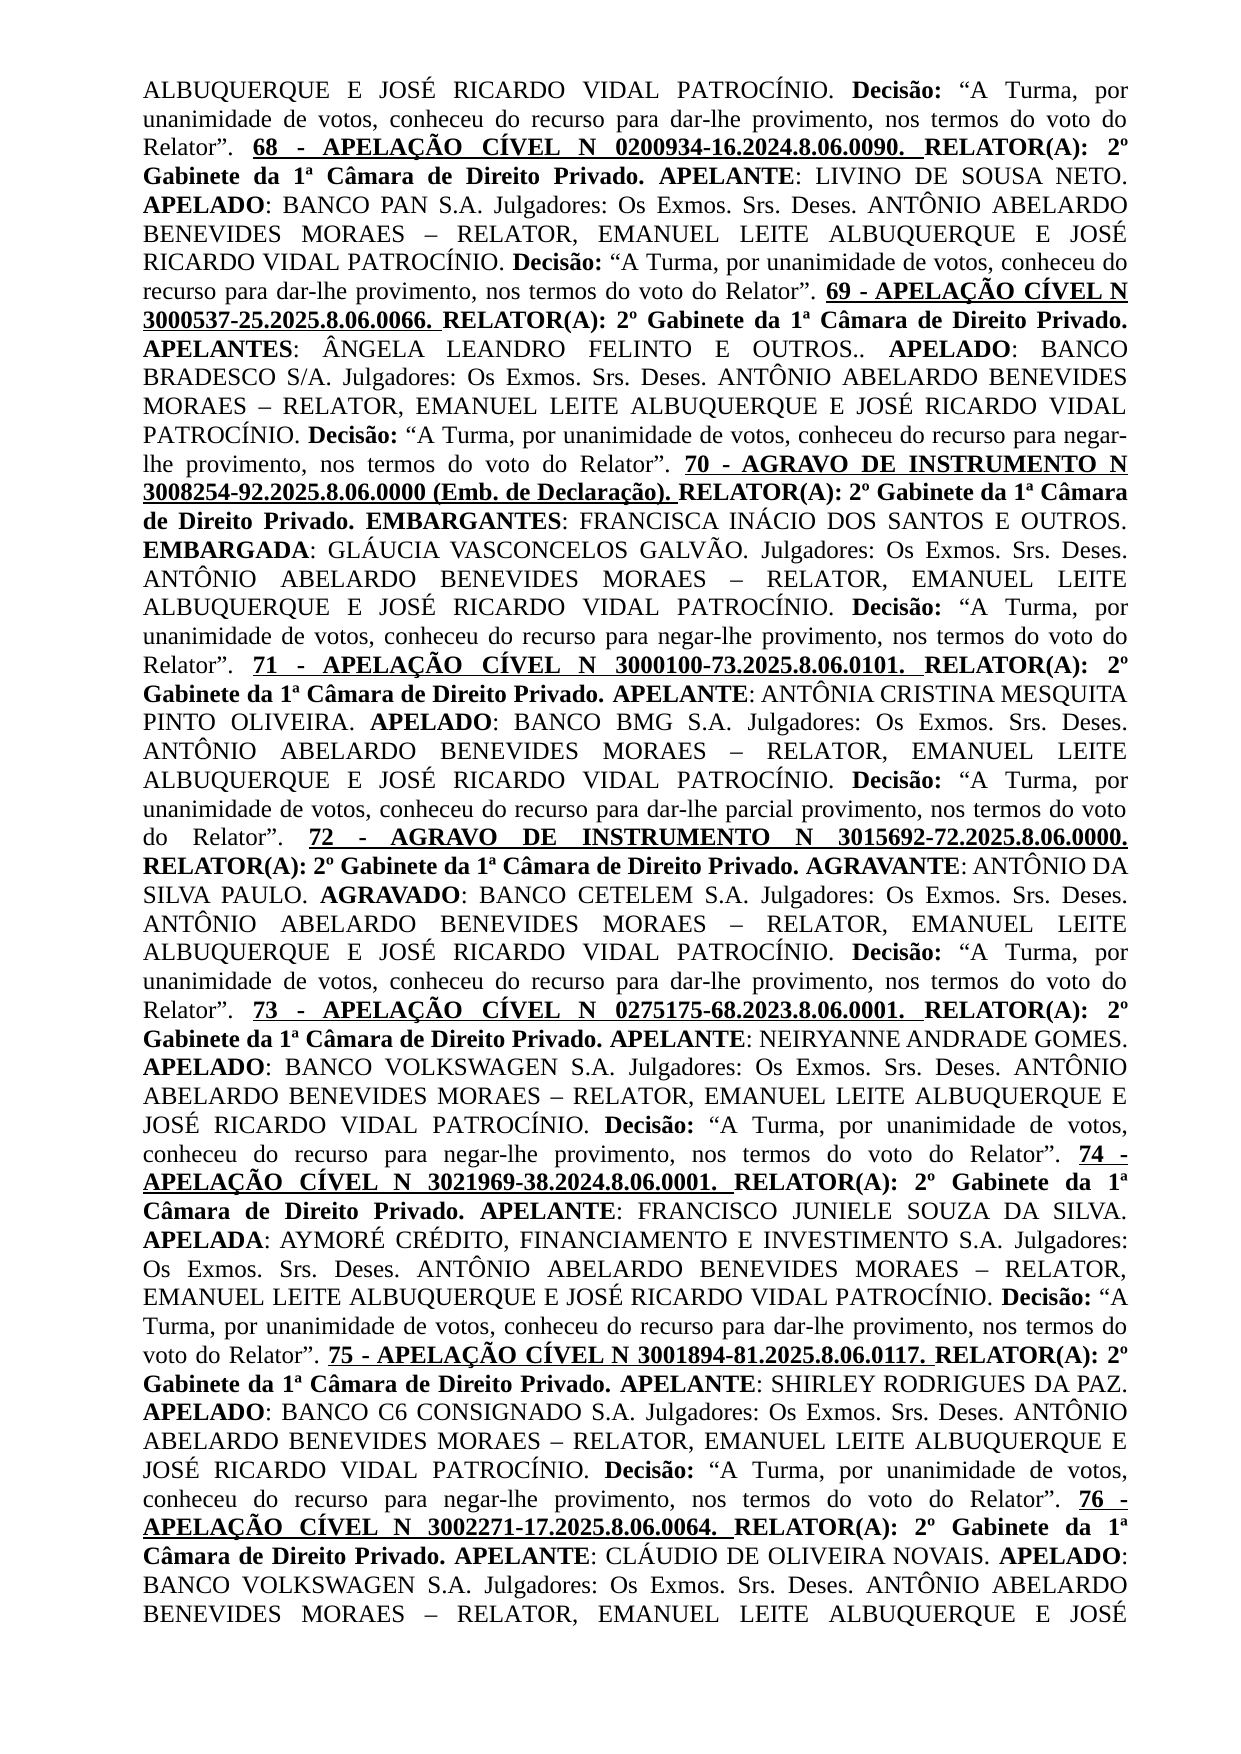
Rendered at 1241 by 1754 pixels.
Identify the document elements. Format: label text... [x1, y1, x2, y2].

text ALBUQUERQUE E JOSÉ RICARDO VIDAL PATROCÍNIO. Decisão: “A Turma, por unanimidade de votos, conheceu do recurso para dar-lhe provimento, nos termos do voto do Relator”. 68 - APELAÇÃO CÍVEL N 0200934-16.2024.8.06.0090. RELATOR(A): 2º Gabinete da 1ª Câmara de Direito Privado. APELANTE: LIVINO DE SOUSA NETO. APELADO: BANCO PAN S.A. Julgadores: Os Exmos. Srs. Deses. ANTÔNIO ABELARDO BENEVIDES MORAES – RELATOR, EMANUEL LEITE ALBUQUERQUE E JOSÉ RICARDO VIDAL PATROCÍNIO. Decisão: “A Turma, por unanimidade de votos, conheceu do recurso para dar-lhe provimento, nos termos do voto do Relator”. 69 - APELAÇÃO CÍVEL N 3000537-25.2025.8.06.0066. RELATOR(A): 2º Gabinete da 1ª Câmara de Direito Privado. APELANTES: ÂNGELA LEANDRO FELINTO E OUTROS.. APELADO: BANCO BRADESCO S/A. Julgadores: Os Exmos. Srs. Deses. ANTÔNIO ABELARDO BENEVIDES MORAES – RELATOR, EMANUEL LEITE ALBUQUERQUE E JOSÉ RICARDO VIDAL PATROCÍNIO. Decisão: “A Turma, por unanimidade de votos, conheceu do recurso para negar-lhe provimento, nos termos do voto do Relator”. 70 - AGRAVO DE INSTRUMENTO N 3008254-92.2025.8.06.0000 (Emb. de Declaração). RELATOR(A): 2º Gabinete da 1ª Câmara de Direito Privado. EMBARGANTES: FRANCISCA INÁCIO DOS SANTOS E OUTROS. EMBARGADA: GLÁUCIA VASCONCELOS GALVÃO. Julgadores: Os Exmos. Srs. Deses. ANTÔNIO ABELARDO BENEVIDES MORAES – RELATOR, EMANUEL LEITE ALBUQUERQUE E JOSÉ RICARDO VIDAL PATROCÍNIO. Decisão: “A Turma, por unanimidade de votos, conheceu do recurso para negar-lhe provimento, nos termos do voto do Relator”. 71 - APELAÇÃO CÍVEL N 3000100-73.2025.8.06.0101. RELATOR(A): 2º Gabinete da 1ª Câmara de Direito Privado. APELANTE: ANTÔNIA CRISTINA MESQUITA PINTO OLIVEIRA. APELADO: BANCO BMG S.A. Julgadores: Os Exmos. Srs. Deses. ANTÔNIO ABELARDO BENEVIDES MORAES – RELATOR, EMANUEL LEITE ALBUQUERQUE E JOSÉ RICARDO VIDAL PATROCÍNIO. Decisão: “A Turma, por unanimidade de votos, conheceu do recurso para dar-lhe parcial provimento, nos termos do voto do Relator”. 72 - AGRAVO DE INSTRUMENTO N 3015692-72.2025.8.06.0000. RELATOR(A): 2º Gabinete da 1ª Câmara de Direito Privado. AGRAVANTE: ANTÔNIO DA SILVA PAULO. AGRAVADO: BANCO CETELEM S.A. Julgadores: Os Exmos. Srs. Deses. ANTÔNIO ABELARDO BENEVIDES MORAES – RELATOR, EMANUEL LEITE ALBUQUERQUE E JOSÉ RICARDO VIDAL PATROCÍNIO. Decisão: “A Turma, por unanimidade de votos, conheceu do recurso para dar-lhe provimento, nos termos do voto do Relator”. 73 - APELAÇÃO CÍVEL N 0275175-68.2023.8.06.0001. RELATOR(A): 2º Gabinete da 1ª Câmara de Direito Privado. APELANTE: NEIRYANNE ANDRADE GOMES. APELADO: BANCO VOLKSWAGEN S.A. Julgadores: Os Exmos. Srs. Deses. ANTÔNIO ABELARDO BENEVIDES MORAES – RELATOR, EMANUEL LEITE ALBUQUERQUE E JOSÉ RICARDO VIDAL PATROCÍNIO. Decisão: “A Turma, por unanimidade de votos, conheceu do recurso para negar-lhe provimento, nos termos do voto do Relator”. 74 - APELAÇÃO CÍVEL N 3021969-38.2024.8.06.0001. RELATOR(A): 2º Gabinete da 1ª Câmara de Direito Privado. APELANTE: FRANCISCO JUNIELE SOUZA DA SILVA. APELADA: AYMORÉ CRÉDITO, FINANCIAMENTO E INVESTIMENTO S.A. Julgadores: Os Exmos. Srs. Deses. ANTÔNIO ABELARDO BENEVIDES MORAES – RELATOR, EMANUEL LEITE ALBUQUERQUE E JOSÉ RICARDO VIDAL PATROCÍNIO. Decisão: “A Turma, por unanimidade de votos, conheceu do recurso para dar-lhe provimento, nos termos do voto do Relator”. 75 - APELAÇÃO CÍVEL N 3001894-81.2025.8.06.0117. RELATOR(A): 2º Gabinete da 1ª Câmara de Direito Privado. APELANTE: SHIRLEY RODRIGUES DA PAZ. APELADO: BANCO C6 CONSIGNADO S.A. Julgadores: Os Exmos. Srs. Deses. ANTÔNIO ABELARDO BENEVIDES MORAES – RELATOR, EMANUEL LEITE ALBUQUERQUE E JOSÉ RICARDO VIDAL PATROCÍNIO. Decisão: “A Turma, por unanimidade de votos, conheceu do recurso para negar-lhe provimento, nos termos do voto do Relator”. 76 - APELAÇÃO CÍVEL N 3002271-17.2025.8.06.0064. RELATOR(A): 2º Gabinete da 1ª Câmara de Direito Privado. APELANTE: CLÁUDIO DE OLIVEIRA NOVAIS. APELADO: BANCO VOLKSWAGEN S.A. Julgadores: Os Exmos. Srs. Deses. ANTÔNIO ABELARDO BENEVIDES MORAES – RELATOR, EMANUEL LEITE ALBUQUERQUE E JOSÉ [143, 75, 1128, 1627]
